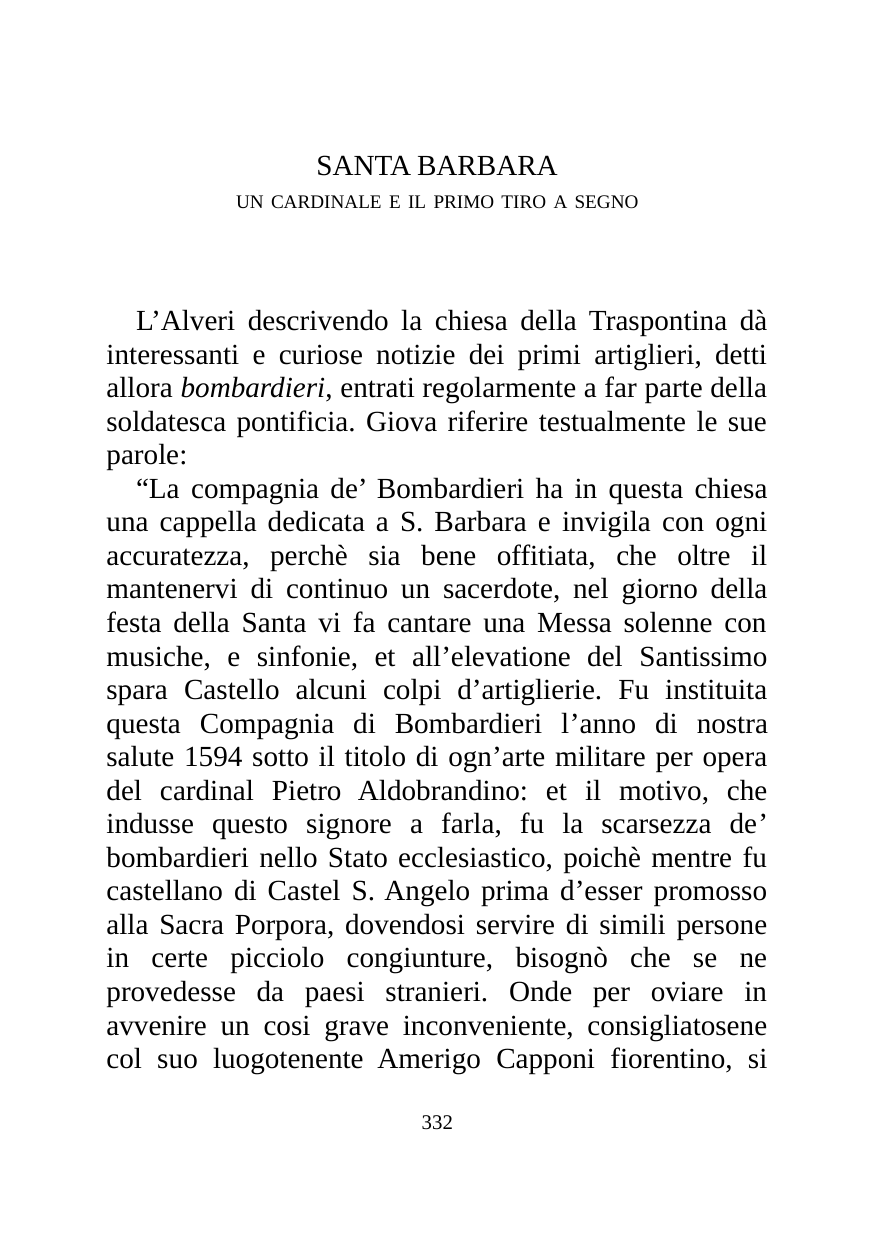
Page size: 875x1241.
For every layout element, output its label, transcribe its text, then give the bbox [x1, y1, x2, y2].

subtitle SANTA BARBARA un cardinale e il primo tiro a segno [106, 148, 768, 215]
text “La compagnia de’ Bombardieri ha in questa chiesa una cappella dedicata a S. Barbara e invigila con ogni accuratezza, perchè sia bene offitiata, che oltre il mantenervi di continuo un sacerdote, nel giorno della festa della Santa vi fa cantare una Messa solenne con musiche, e sinfonie, et all’elevatione del Santissimo spara Castello alcuni colpi d’artiglierie. Fu instituita questa Compagnia di Bombardieri l’anno di nostra salute 1594 sotto il titolo di ogn’arte militare per opera del cardinal Pietro Aldobrandino: et il motivo, che indusse questo signore a farla, fu la scarsezza de’ bombardieri nello Stato ecclesiastico, poichè mentre fu castellano di Castel S. Angelo prima d’esser promosso alla Sacra Porpora, dovendosi servire di simili persone in certe picciolo congiunture, bisognò che se ne provedesse da paesi stranieri. Onde per oviare in avvenire un cosi grave inconveniente, consigliatosene col suo luogotenente Amerigo Capponi fiorentino, si [106, 471, 768, 1075]
text L’Alveri descrivendo la chiesa della Traspontina dà interessanti e curiose notizie dei primi artiglieri, detti allora bombardieri, entrati regolarmente a far parte della soldatesca pontificia. Giova riferire testualmente le sue parole: [106, 303, 768, 471]
